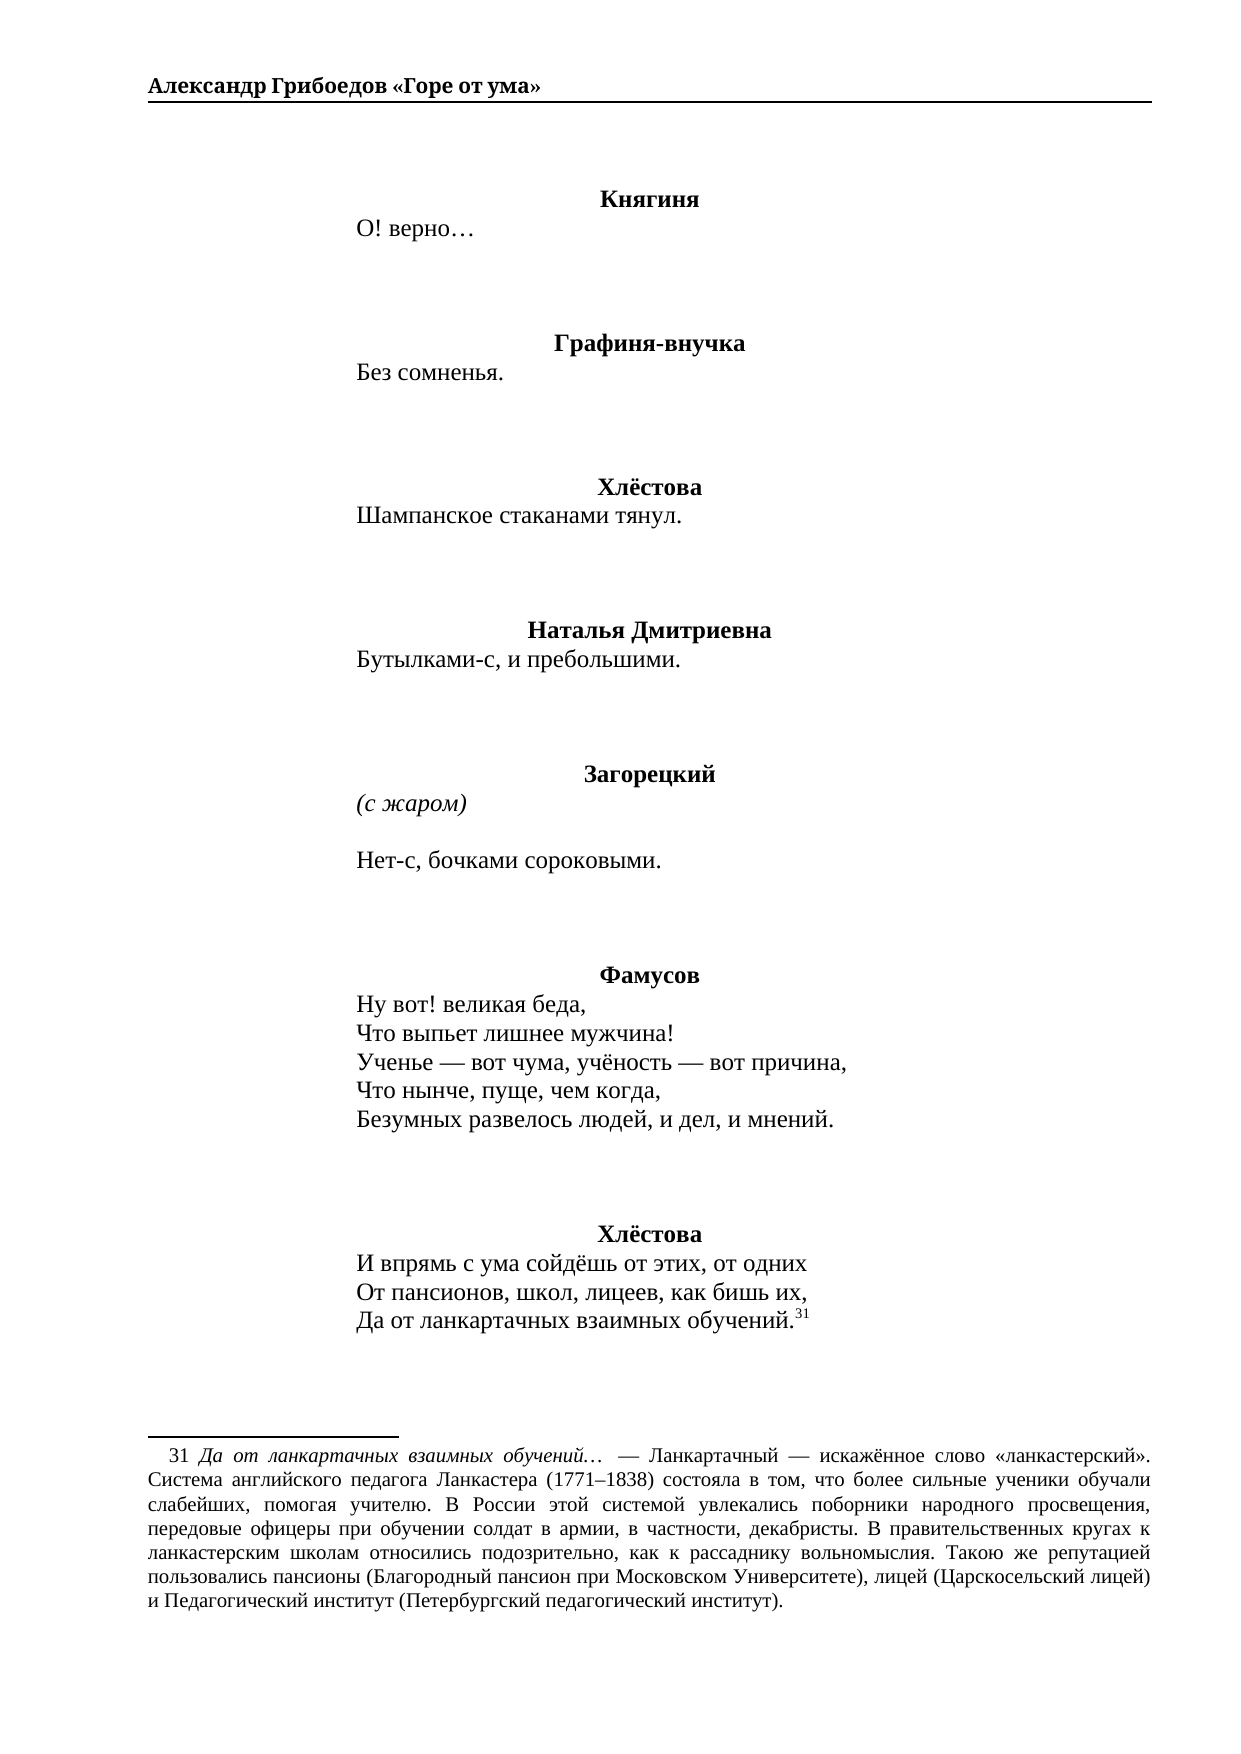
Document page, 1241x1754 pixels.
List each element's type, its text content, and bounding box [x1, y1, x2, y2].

subtitle Фамусов [148, 960, 1152, 989]
subtitle Графиня-внучка [148, 328, 1152, 357]
text Ну вот! великая беда, [356, 989, 1089, 1018]
text О! верно… [356, 213, 1089, 242]
text Ученье — вот чума, учёность — вот причина, [356, 1047, 1089, 1075]
text Да от ланкартачных взаимных обучений. [356, 1305, 1089, 1334]
text Бутылками-с, и пребольшими. [356, 644, 1089, 673]
text Что выпьет лишнее мужчина! [356, 1018, 1089, 1047]
subtitle Хлёстова [148, 1219, 1152, 1248]
text Что нынче, пуще, чем когда, [356, 1075, 1089, 1104]
text Нет-с, бочками сороковыми. [356, 845, 1089, 874]
text Без сомненья. [356, 357, 1089, 385]
subtitle Наталья Дмитриевна [148, 615, 1152, 644]
subtitle Княгиня [148, 184, 1152, 213]
text (с жаром) [356, 788, 1089, 817]
text Да от ланкартачных взаимных обучений… — Ланкартачный — искажённое слово «ланкастерский». Система английского педагога Ланкастера (1771–1838) состояла в том, что более сильные ученики обучали слабейших, помогая учителю. В России этой системой увлекались поборники народного просвещения, передовые офицеры при обучении солдат в армии, в частности, декабристы. В правительственных кругах к ланкастерским школам относились подозрительно, как к рассаднику вольномыслия. Такою же репутацией пользовались пансионы (Благородный пансион при Московском Университете), лицей (Царскосельский лицей) и Педагогический институт (Петербургский педагогический институт). [148, 1443, 1152, 1612]
text И впрямь с ума сойдёшь от этих, от одних [356, 1248, 1089, 1277]
subtitle Загорецкий [148, 759, 1152, 788]
text Шампанское стаканами тянул. [356, 500, 1089, 529]
text Безумных развелось людей, и дел, и мнений. [356, 1104, 1089, 1133]
subtitle Хлёстова [148, 472, 1152, 500]
text От пансионов, школ, лицеев, как бишь их, [356, 1277, 1089, 1305]
